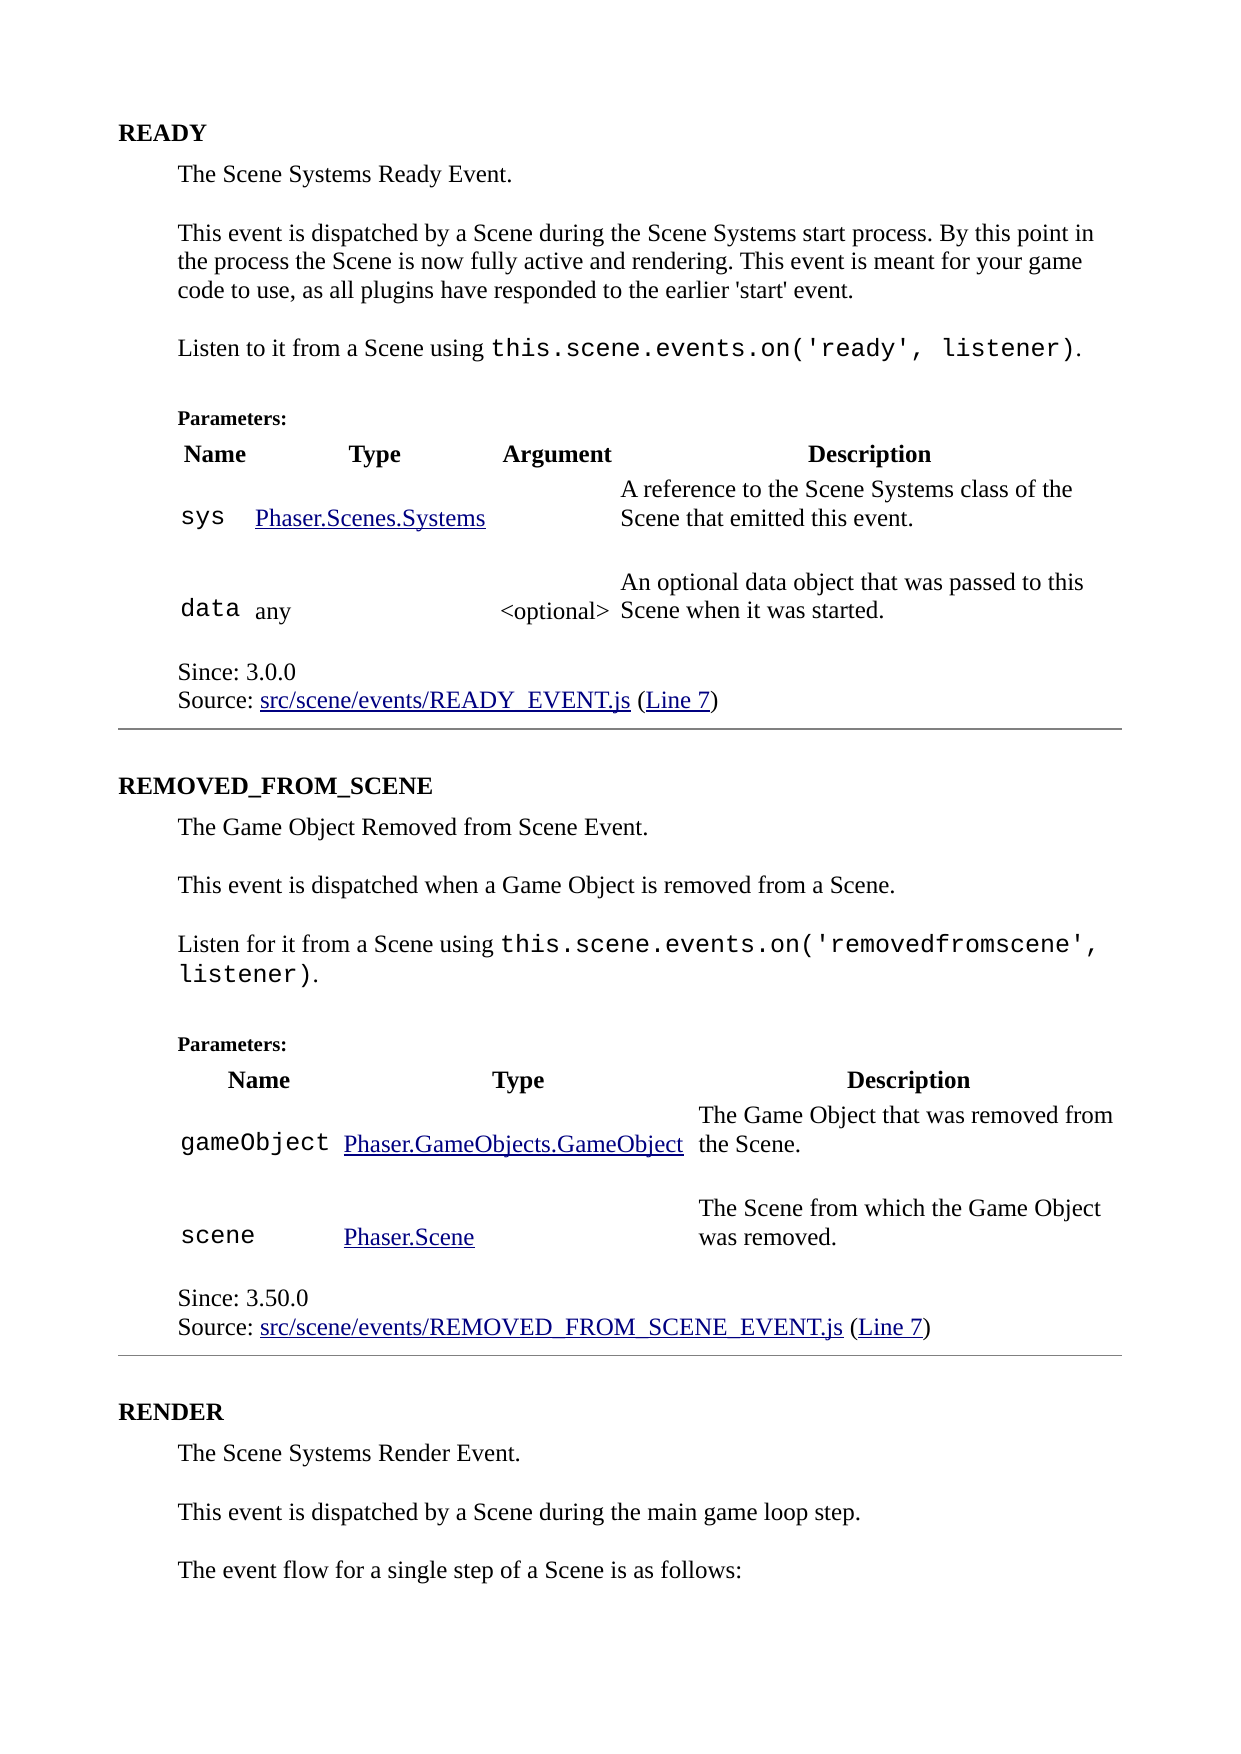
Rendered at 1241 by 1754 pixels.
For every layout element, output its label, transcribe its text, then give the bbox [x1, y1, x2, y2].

table_cell Phaser.Scenes.Systems [252, 471, 497, 564]
table_cell An optional data object that was passed to this Scene when it was started. [617, 564, 1122, 657]
table_header Name [177, 1063, 340, 1097]
subtitle Parameters: [177, 1032, 1122, 1056]
list The Game Object Removed from Scene Event. [177, 812, 1122, 841]
table_cell A reference to the Scene Systems class of the Scene that emitted this event. [617, 471, 1122, 564]
table_cell data [177, 564, 252, 657]
table_header Type [252, 436, 497, 471]
table_cell sys [177, 471, 252, 564]
list Listen to it from a Scene using this.scene.events.on('ready', listener). [177, 333, 1122, 364]
list This event is dispatched when a Game Object is removed from a Scene. [177, 870, 1122, 899]
table_header Argument [497, 436, 617, 471]
table_cell scene [177, 1190, 340, 1283]
subtitle RENDER [118, 1397, 1122, 1426]
table_header Description [695, 1063, 1122, 1097]
list Listen for it from a Scene using this.scene.events.on('removedfromscene', listener). [177, 929, 1122, 990]
subtitle REMOVED_FROM_SCENE [118, 771, 1122, 800]
table_header Description [617, 436, 1122, 471]
table_cell any [252, 564, 497, 657]
subtitle Parameters: [177, 406, 1122, 430]
subtitle Source: src/scene/events/READY_EVENT.js (Line 7) [177, 685, 1122, 714]
list This event is dispatched by a Scene during the main game loop step. [177, 1497, 1122, 1525]
table_cell <optional> [497, 564, 617, 657]
subtitle Since: 3.0.0 [177, 657, 1122, 685]
table_cell Phaser.GameObjects.GameObject [340, 1097, 695, 1190]
table_cell gameObject [177, 1097, 340, 1190]
table_cell Phaser.Scene [340, 1190, 695, 1283]
list This event is dispatched by a Scene during the Scene Systems start process. By this point in the process the Scene is now fully active and rendering. This event is meant for your game code to use, as all plugins have responded to the earlier 'start' event. [177, 218, 1122, 304]
list The Scene Systems Render Event. [177, 1438, 1122, 1467]
subtitle READY [118, 118, 1122, 147]
table_header Type [340, 1063, 695, 1097]
table_cell [497, 471, 617, 564]
subtitle Source: src/scene/events/REMOVED_FROM_SCENE_EVENT.js (Line 7) [177, 1312, 1122, 1340]
table_cell The Game Object that was removed from the Scene. [695, 1097, 1122, 1190]
table_header Name [177, 436, 252, 471]
list The Scene Systems Ready Event. [177, 159, 1122, 188]
list The event flow for a single step of a Scene is as follows: [177, 1555, 1122, 1583]
table_cell The Scene from which the Game Object was removed. [695, 1190, 1122, 1283]
subtitle Since: 3.50.0 [177, 1283, 1122, 1312]
